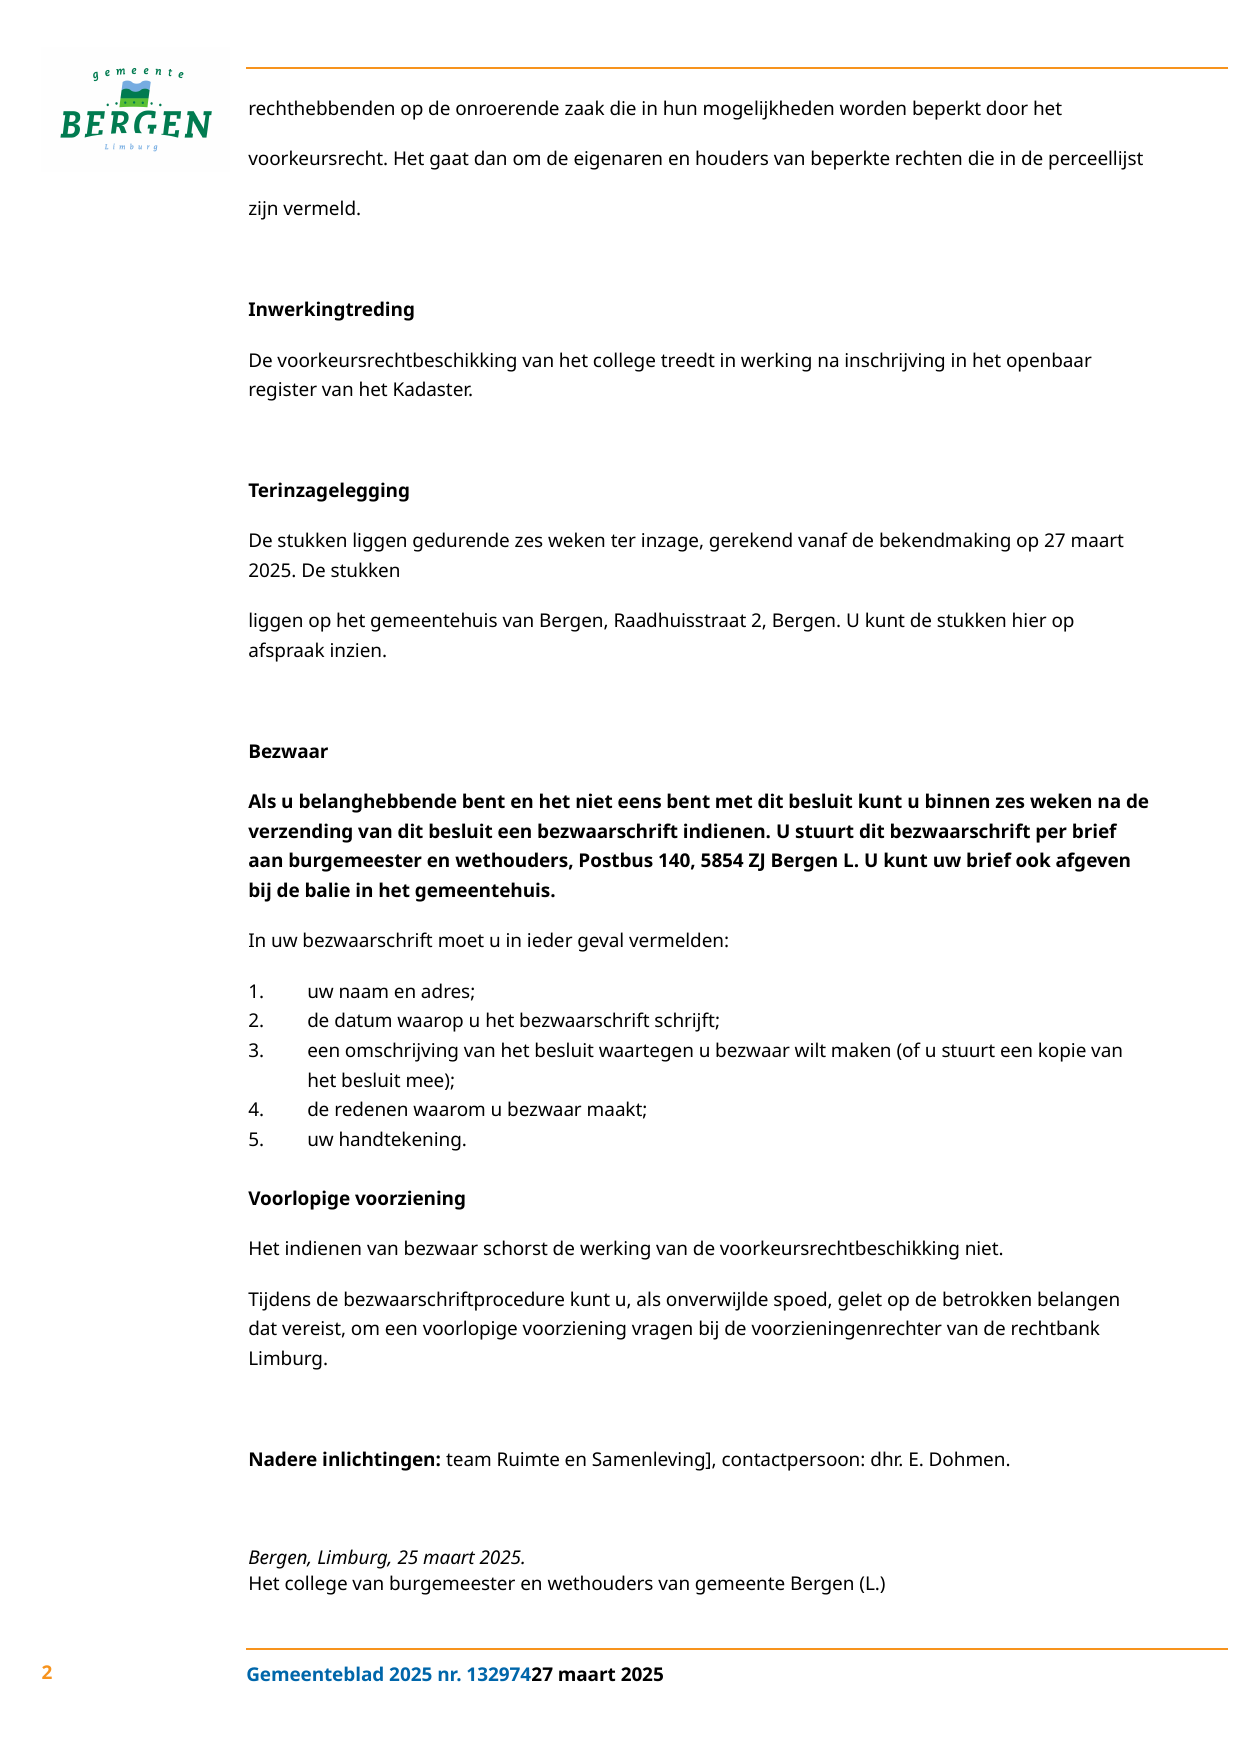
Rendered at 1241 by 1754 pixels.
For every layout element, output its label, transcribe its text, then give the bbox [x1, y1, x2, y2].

text zijn vermeld. [248, 196, 1152, 221]
text liggen op het gemeentehuis van Bergen, Raadhuisstraat 2, Bergen. U kunt de stukken hier op afspraak inzien. [248, 608, 1152, 663]
text rechthebbenden op de onroerende zaak die in hun mogelijkheden worden beperkt door het [248, 95, 1152, 121]
text Nadere inlichtingen: team Ruimte en Samenleving], contactpersoon: dhr. E. Dohmen. [248, 1446, 1152, 1472]
text Bergen, Limburg, 25 maart 2025. [248, 1544, 1152, 1570]
picture [41, 47, 231, 172]
text Tijdens de bezwaarschriftprocedure kunt u, als onverwijlde spoed, gelet op de betrokken belangen dat vereist, om een voorlopige voorziening vragen bij de voorzieningenrechter van de rechtbank Limburg. [248, 1286, 1152, 1371]
list de redenen waarom u bezwaar maakt; [248, 1096, 1152, 1122]
text Als u belanghebbende bent en het niet eens bent met dit besluit kunt u binnen zes weken na de verzending van dit besluit een bezwaarschrift indienen. U stuurt dit bezwaarschrift per brief aan burgemeester en wethouders, Postbus 140, 5854 ZJ Bergen L. U kunt uw brief ook afgeven bij de balie in het gemeentehuis. [248, 788, 1152, 903]
text Het indienen van bezwaar schorst de werking van de voorkeursrechtbeschikking niet. [248, 1236, 1152, 1261]
text Bezwaar [248, 738, 1152, 764]
text De stukken liggen gedurende zes weken ter inzage, gerekend vanaf de bekendmaking op 27 maart 2025. De stukken [248, 528, 1152, 583]
text voorkeursrecht. Het gaat dan om de eigenaren en houders van beperkte rechten die in de perceellijst [248, 145, 1152, 171]
text Voorlopige voorziening [248, 1185, 1152, 1211]
list de datum waarop u het bezwaarschrift schrijft; [248, 1008, 1152, 1033]
list een omschrijving van het besluit waartegen u bezwaar wilt maken (of u stuurt een kopie van het besluit mee); [248, 1037, 1152, 1093]
text Het college van burgemeester en wethouders van gemeente Bergen (L.) [248, 1570, 1152, 1596]
text Inwerkingtreding [248, 296, 1152, 322]
text De voorkeursrechtbeschikking van het college treedt in werking na inschrijving in het openbaar register van het Kadaster. [248, 347, 1152, 402]
text Terinzagelegging [248, 477, 1152, 503]
text In uw bezwaarschrift moet u in ieder geval vermelden: [248, 928, 1152, 953]
list uw naam en adres; [248, 978, 1152, 1004]
list uw handtekening. [248, 1126, 1152, 1152]
